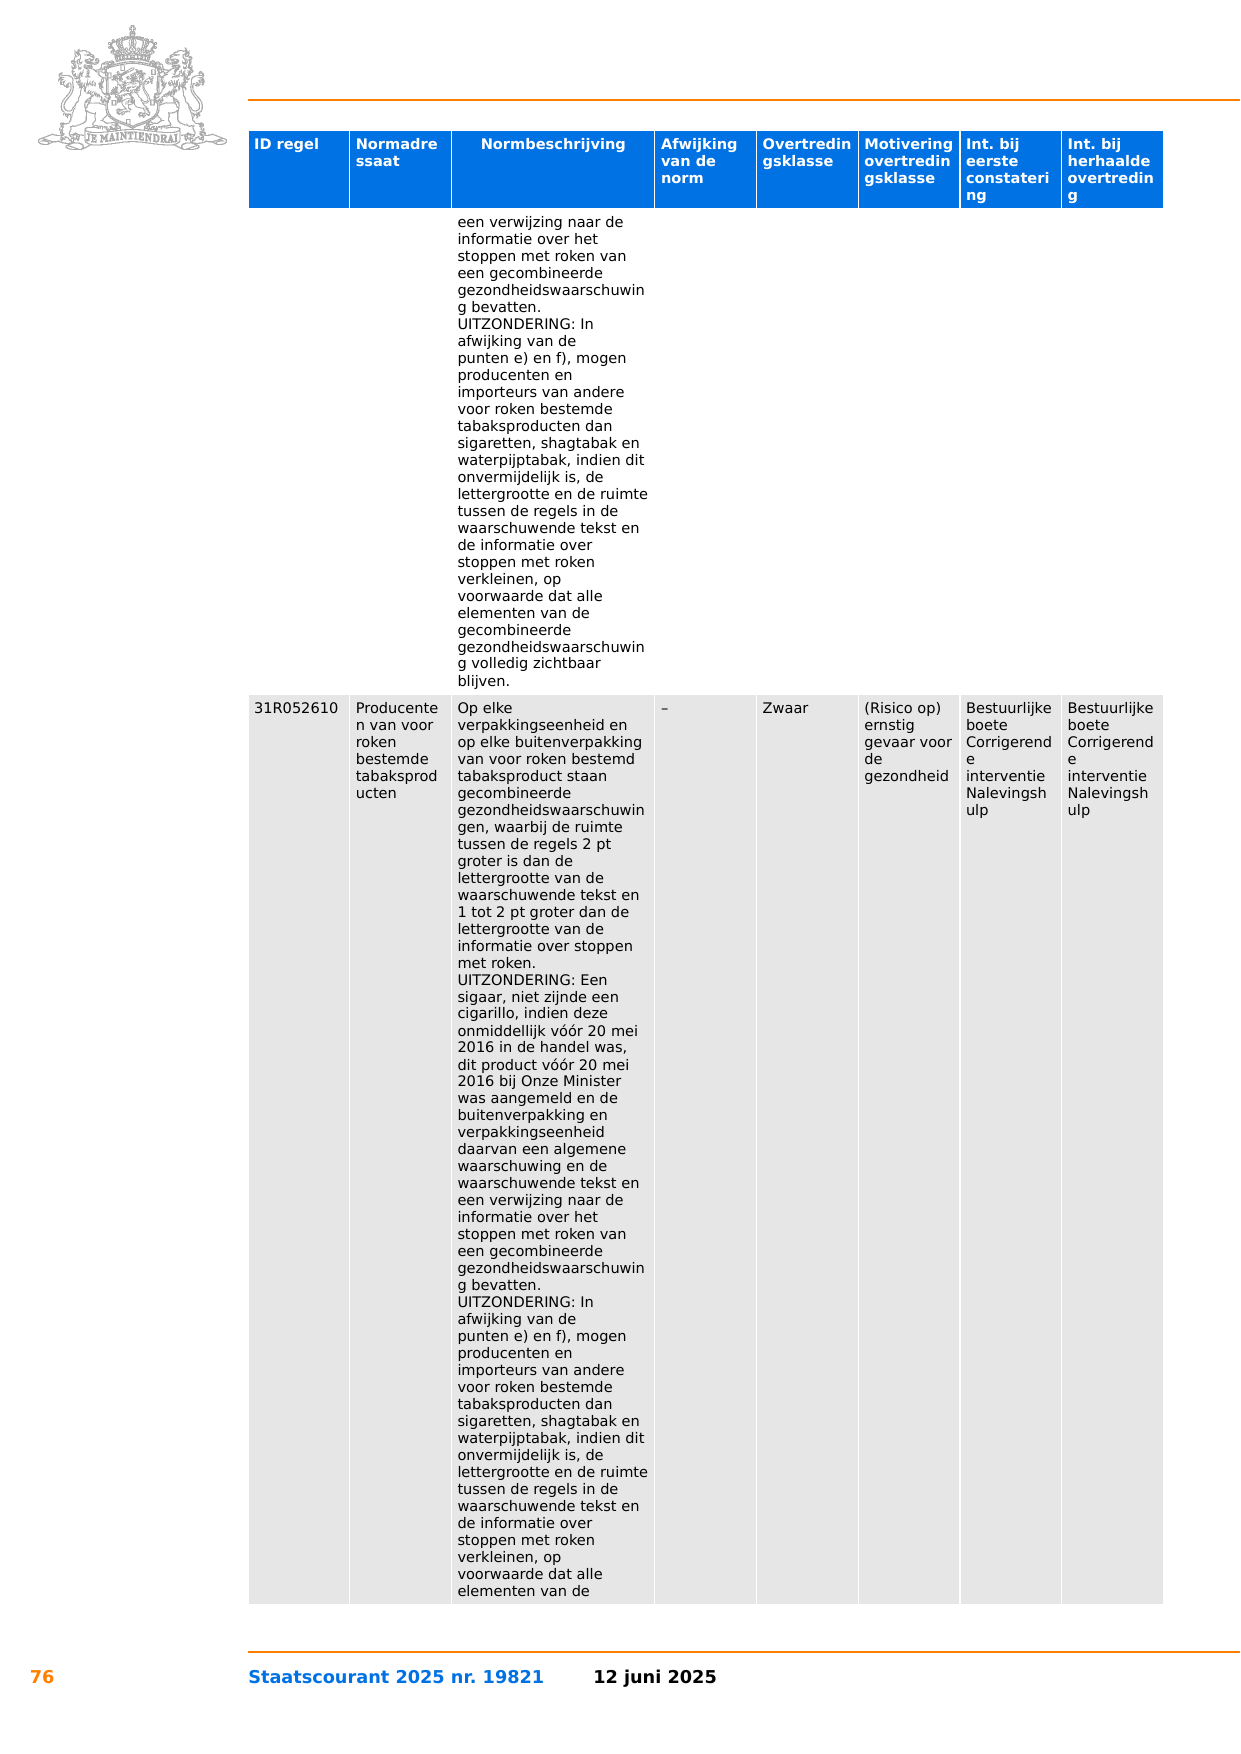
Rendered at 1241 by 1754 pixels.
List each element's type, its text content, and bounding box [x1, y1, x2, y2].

table_cell Op elke verpakkingseenheid en op elke buitenverpakking van voor roken bestemd tabaksproduct staan gecombineerde gezondheidswaarschuwingen, waarbij de ruimte tussen de regels 2 pt groter is dan de lettergrootte van de waarschuwende tekst en 1 tot 2 pt groter dan de lettergrootte van de informatie over stoppen met roken. UITZONDERING: Een sigaar, niet zijnde een cigarillo, indien deze onmiddellijk vóór 20 mei 2016 in de handel was, dit product vóór 20 mei 2016 bij Onze Minister was aangemeld en de buitenverpakking en verpakkingseenheid daarvan een algemene waarschuwing en de waarschuwende tekst en een verwijzing naar de informatie over het stoppen met roken van een gecombineerde gezondheidswaarschuwing bevatten. UITZONDERING: In afwijking van de punten e) en f), mogen producenten en importeurs van andere voor roken bestemde tabaksproducten dan sigaretten, shagtabak en waterpijptabak, indien dit onvermijdelijk is, de lettergrootte en de ruimte tussen de regels in de waarschuwende tekst en de informatie over stoppen met roken verkleinen, op voorwaarde dat alle elementen van de [452, 695, 654, 1604]
table_cell [655, 209, 756, 694]
table_cell een verwijzing naar de informatie over het stoppen met roken van een gecombineerde gezondheidswaarschuwing bevatten. UITZONDERING: In afwijking van de punten e) en f), mogen producenten en importeurs van andere voor roken bestemde tabaksproducten dan sigaretten, shagtabak en waterpijptabak, indien dit onvermijdelijk is, de lettergrootte en de ruimte tussen de regels in de waarschuwende tekst en de informatie over stoppen met roken verkleinen, op voorwaarde dat alle elementen van de gecombineerde gezondheidswaarschuwing volledig zichtbaar blijven. [452, 209, 654, 694]
table_cell [249, 209, 349, 694]
table_cell [859, 209, 959, 694]
table_header Normbeschrijving [452, 131, 654, 208]
table_header Afwijking van de norm [655, 131, 756, 208]
table_cell Bestuurlijke boete Corrigerende interventie Nalevingshulp [961, 695, 1061, 1604]
table_cell [757, 209, 858, 694]
table_cell [1062, 209, 1163, 694]
table_header ID regel [249, 131, 349, 208]
table_cell 31R052610 [249, 695, 349, 1604]
table_cell Producenten van voor roken bestemde tabaksproducten [350, 695, 451, 1604]
table_header Normadressaat [350, 131, 451, 208]
table_cell Zwaar [757, 695, 858, 1604]
table_header Overtredingsklasse [757, 131, 858, 208]
table_cell Bestuurlijke boete Corrigerende interventie Nalevingshulp [1062, 695, 1163, 1604]
table_header Motivering overtredingsklasse [859, 131, 959, 208]
table_header Int. bij eerste constatering [961, 131, 1061, 208]
picture [38, 25, 227, 150]
table_cell [350, 209, 451, 694]
table_cell (Risico op) ernstig gevaar voor de gezondheid [859, 695, 959, 1604]
table_cell [961, 209, 1061, 694]
table_header Int. bij herhaalde overtreding [1062, 131, 1163, 208]
table_cell – [655, 695, 756, 1604]
